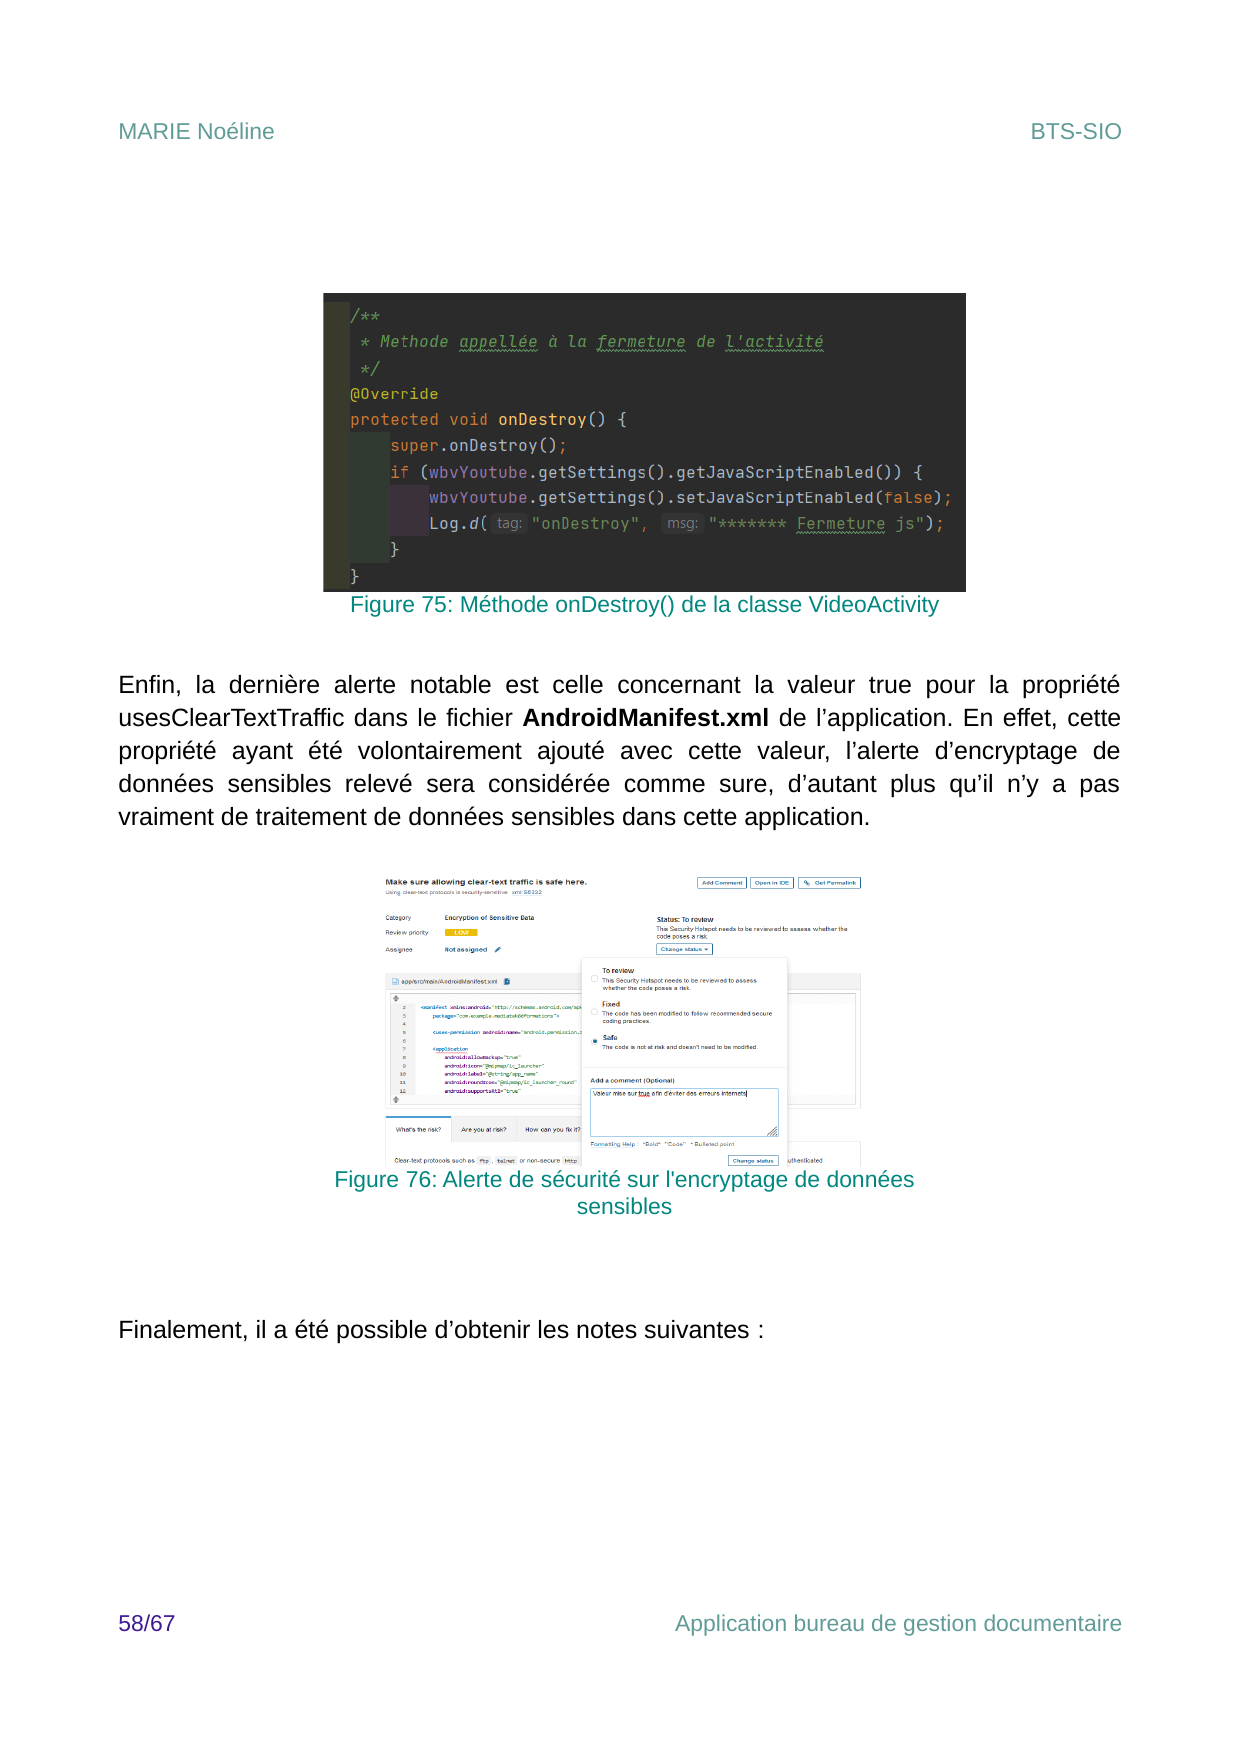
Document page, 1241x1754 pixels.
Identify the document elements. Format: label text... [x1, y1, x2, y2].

text Figure 75: Méthode onDestroy() de la classe VideoActivity [323, 592, 966, 618]
text Enfin, la dernière alerte notable est celle concernant la valeur true pour la propriété usesClearTextTraffic dans le fichier AndroidManifest.xml de l’application. En effet, cette propriété ayant été volontairement ajouté avec cette valeur, l’alerte d’encryptage de données sensibles relevé sera considérée comme sure, d’autant plus qu’il n’y a pas vraiment de traitement de données sensibles dans cette application. [118, 669, 1122, 830]
picture [381, 871, 867, 1167]
text Figure 76: Alerte de sécurité sur l'encryptage de données sensibles [309, 1167, 939, 1219]
text Finalement, il a été possible d’obtenir les notes suivantes : [118, 1315, 1122, 1344]
picture [323, 293, 966, 592]
